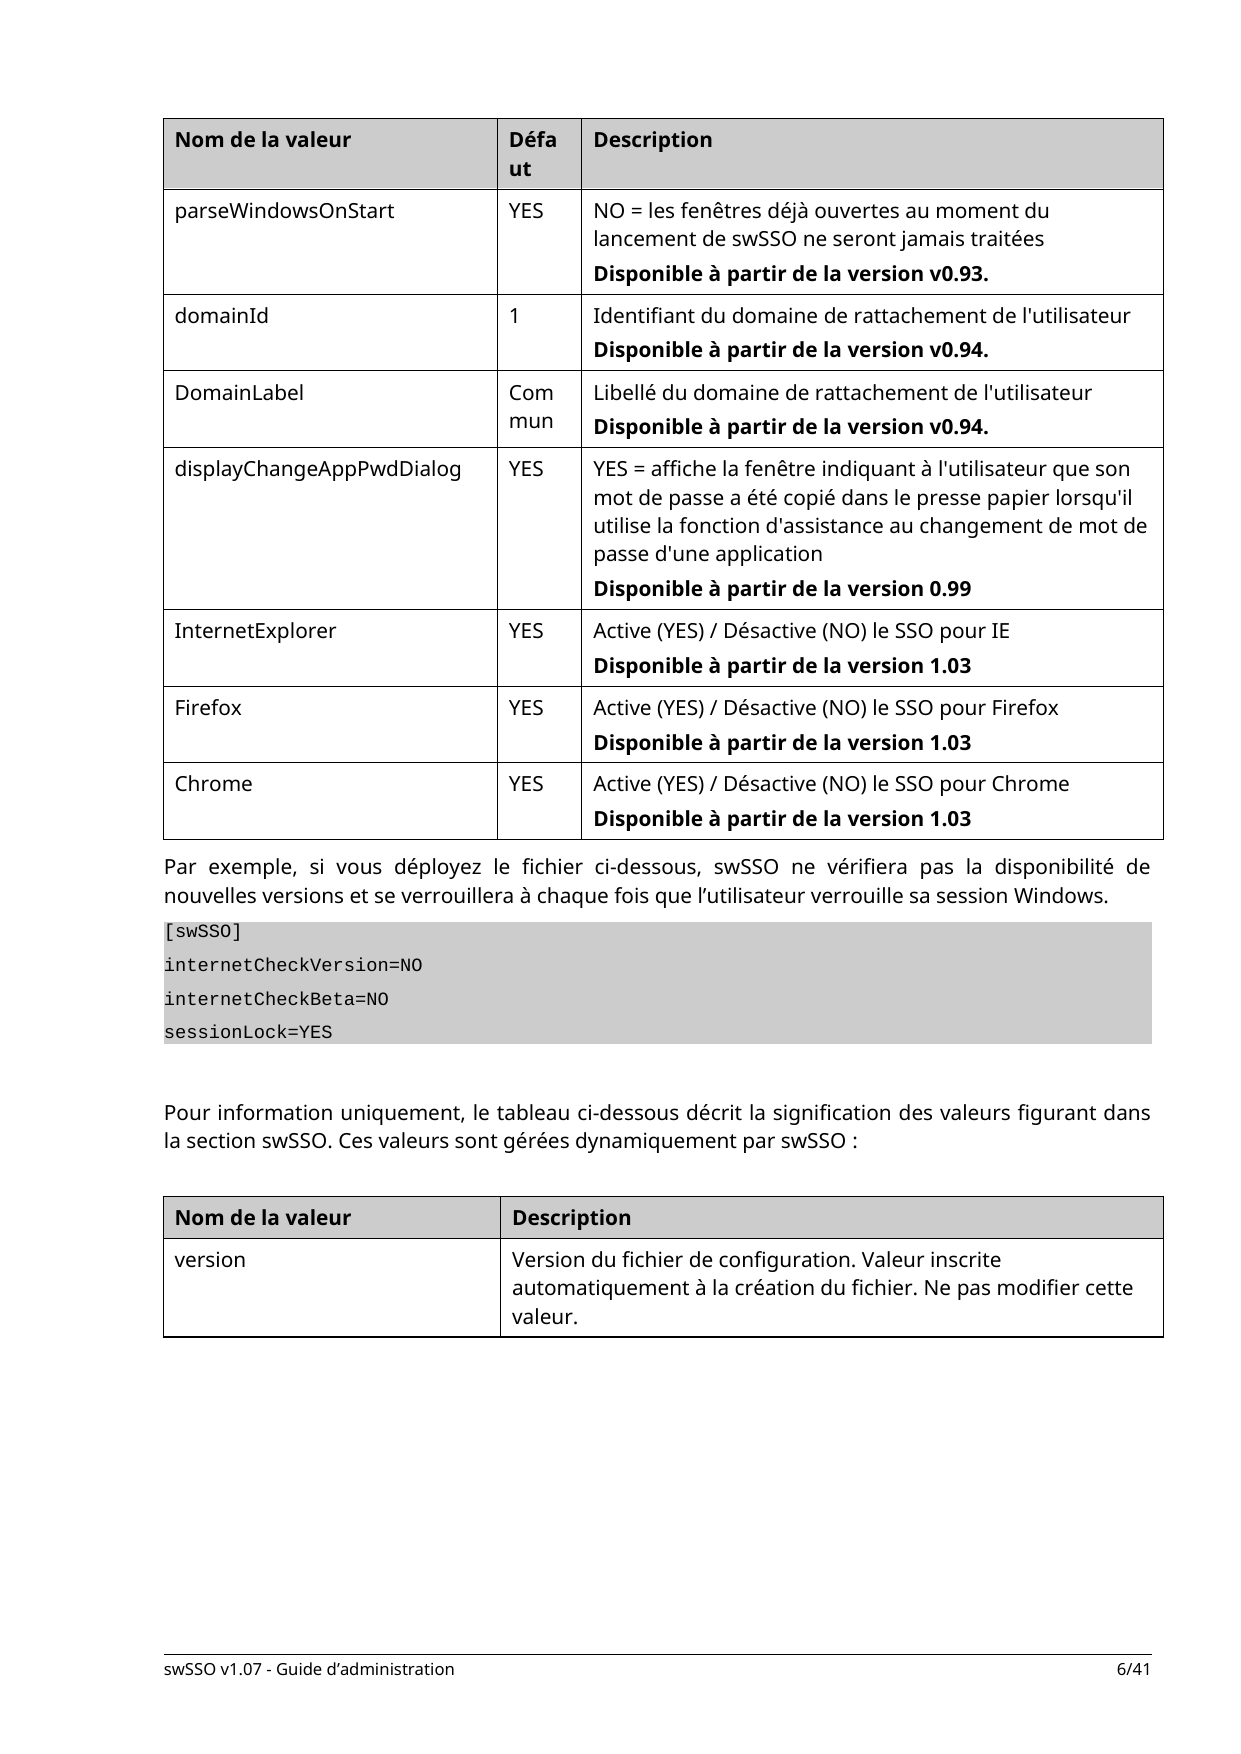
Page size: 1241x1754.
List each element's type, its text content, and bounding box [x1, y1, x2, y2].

text sessionLock=YES [164, 1023, 1152, 1044]
table_cell Active (YES) / Désactive (NO) le SSO pour Chrome Disponible à partir de la version 1.03 [582, 763, 1163, 839]
table_cell displayChangeAppPwdDialog [164, 448, 497, 609]
table_cell Version du fichier de configuration. Valeur inscrite automatiquement à la création du fichier. Ne pas modifier cette valeur. [501, 1239, 1163, 1336]
table_cell YES [498, 763, 581, 839]
table_header Défaut [498, 119, 581, 188]
table_cell Chrome [164, 763, 497, 839]
table_cell YES [498, 610, 581, 686]
table_cell DomainLabel [164, 371, 497, 447]
table_cell domainId [164, 295, 497, 370]
table_cell Identifiant du domaine de rattachement de l'utilisateur Disponible à partir de la version v0.94. [582, 295, 1163, 370]
table_cell YES [498, 190, 581, 294]
table_cell Commun [498, 371, 581, 447]
table_cell YES [498, 687, 581, 762]
table_cell Libellé du domaine de rattachement de l'utilisateur Disponible à partir de la version v0.94. [582, 371, 1163, 447]
text [swSSO] [164, 922, 1152, 943]
text internetCheckVersion=NO [164, 956, 1152, 977]
table_cell 1 [498, 295, 581, 370]
table_header Nom de la valeur [164, 1197, 500, 1238]
table_header Nom de la valeur [164, 119, 497, 188]
table_header Description [501, 1197, 1163, 1238]
table_cell parseWindowsOnStart [164, 190, 497, 294]
table_cell InternetExplorer [164, 610, 497, 686]
table_cell NO = les fenêtres déjà ouvertes au moment du lancement de swSSO ne seront jamais traitées Disponible à partir de la version v0.93. [582, 190, 1163, 294]
text Pour information uniquement, le tableau ci-dessous décrit la signification des valeurs figurant dans la section swSSO. Ces valeurs sont gérées dynamiquement par swSSO : [164, 1098, 1152, 1155]
table_cell Firefox [164, 687, 497, 762]
text internetCheckBeta=NO [164, 989, 1152, 1011]
table_cell YES [498, 448, 581, 609]
table_cell Active (YES) / Désactive (NO) le SSO pour IE Disponible à partir de la version 1.03 [582, 610, 1163, 686]
table_cell Active (YES) / Désactive (NO) le SSO pour Firefox Disponible à partir de la version 1.03 [582, 687, 1163, 762]
table_header Description [582, 119, 1163, 188]
table_cell version [164, 1239, 500, 1336]
table_cell YES = affiche la fenêtre indiquant à l'utilisateur que son mot de passe a été copié dans le presse papier lorsqu'il utilise la fonction d'assistance au changement de mot de passe d'une application Disponible à partir de la version 0.99 [582, 448, 1163, 609]
text Par exemple, si vous déployez le fichier ci-dessous, swSSO ne vérifiera pas la disponibilité de nouvelles versions et se verrouillera à chaque fois que l’utilisateur verrouille sa session Windows. [164, 852, 1152, 909]
